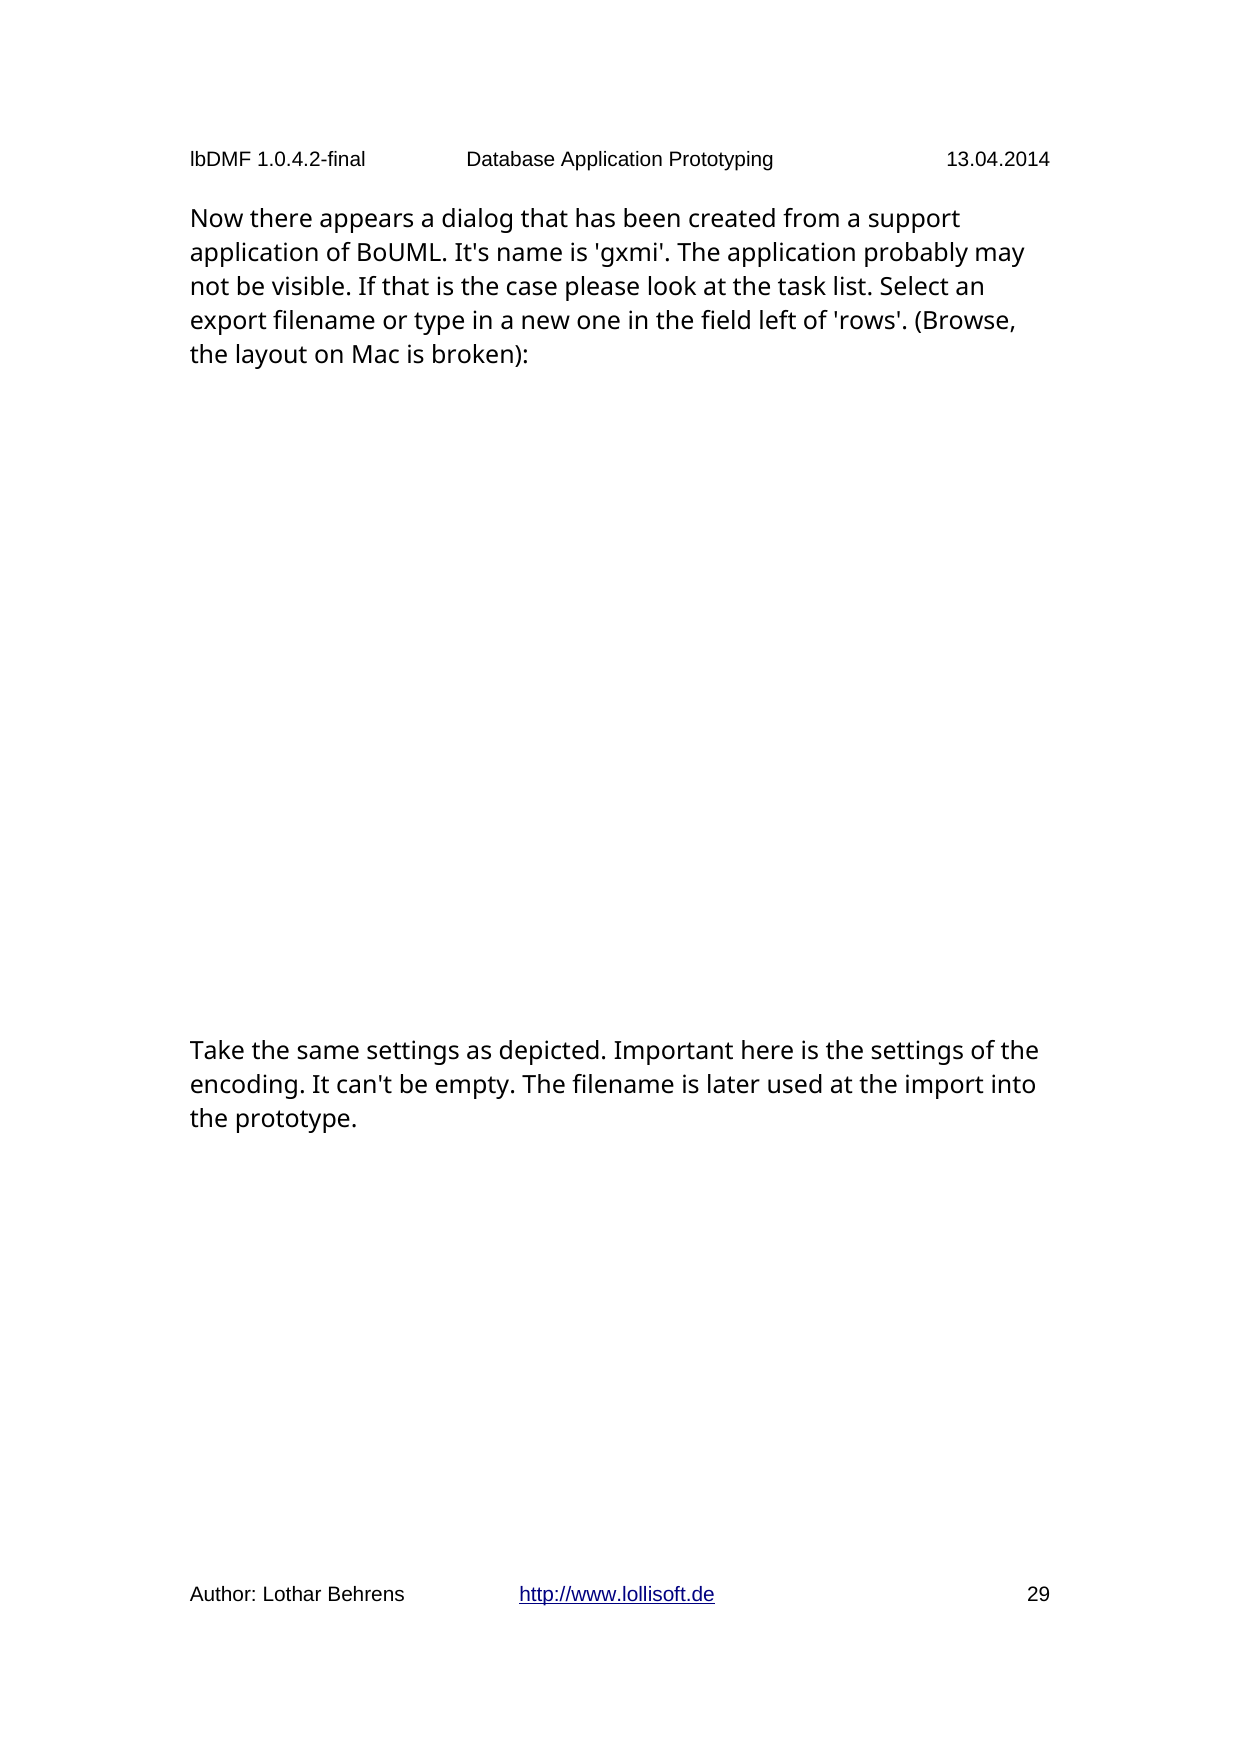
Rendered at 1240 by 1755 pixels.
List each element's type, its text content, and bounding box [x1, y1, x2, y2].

text Now there appears a dialog that has been created from a support application of BoUML. It's name is 'gxmi'. The application probably may not be visible. If that is the case please look at the task list. Select an export filename or type in a new one in the field left of 'rows'. (Browse, the layout on Mac is broken): [189, 201, 1050, 371]
text Take the same settings as depicted. Important here is the settings of the encoding. It can't be empty. The filename is later used at the import into the prototype. [189, 1033, 1050, 1135]
